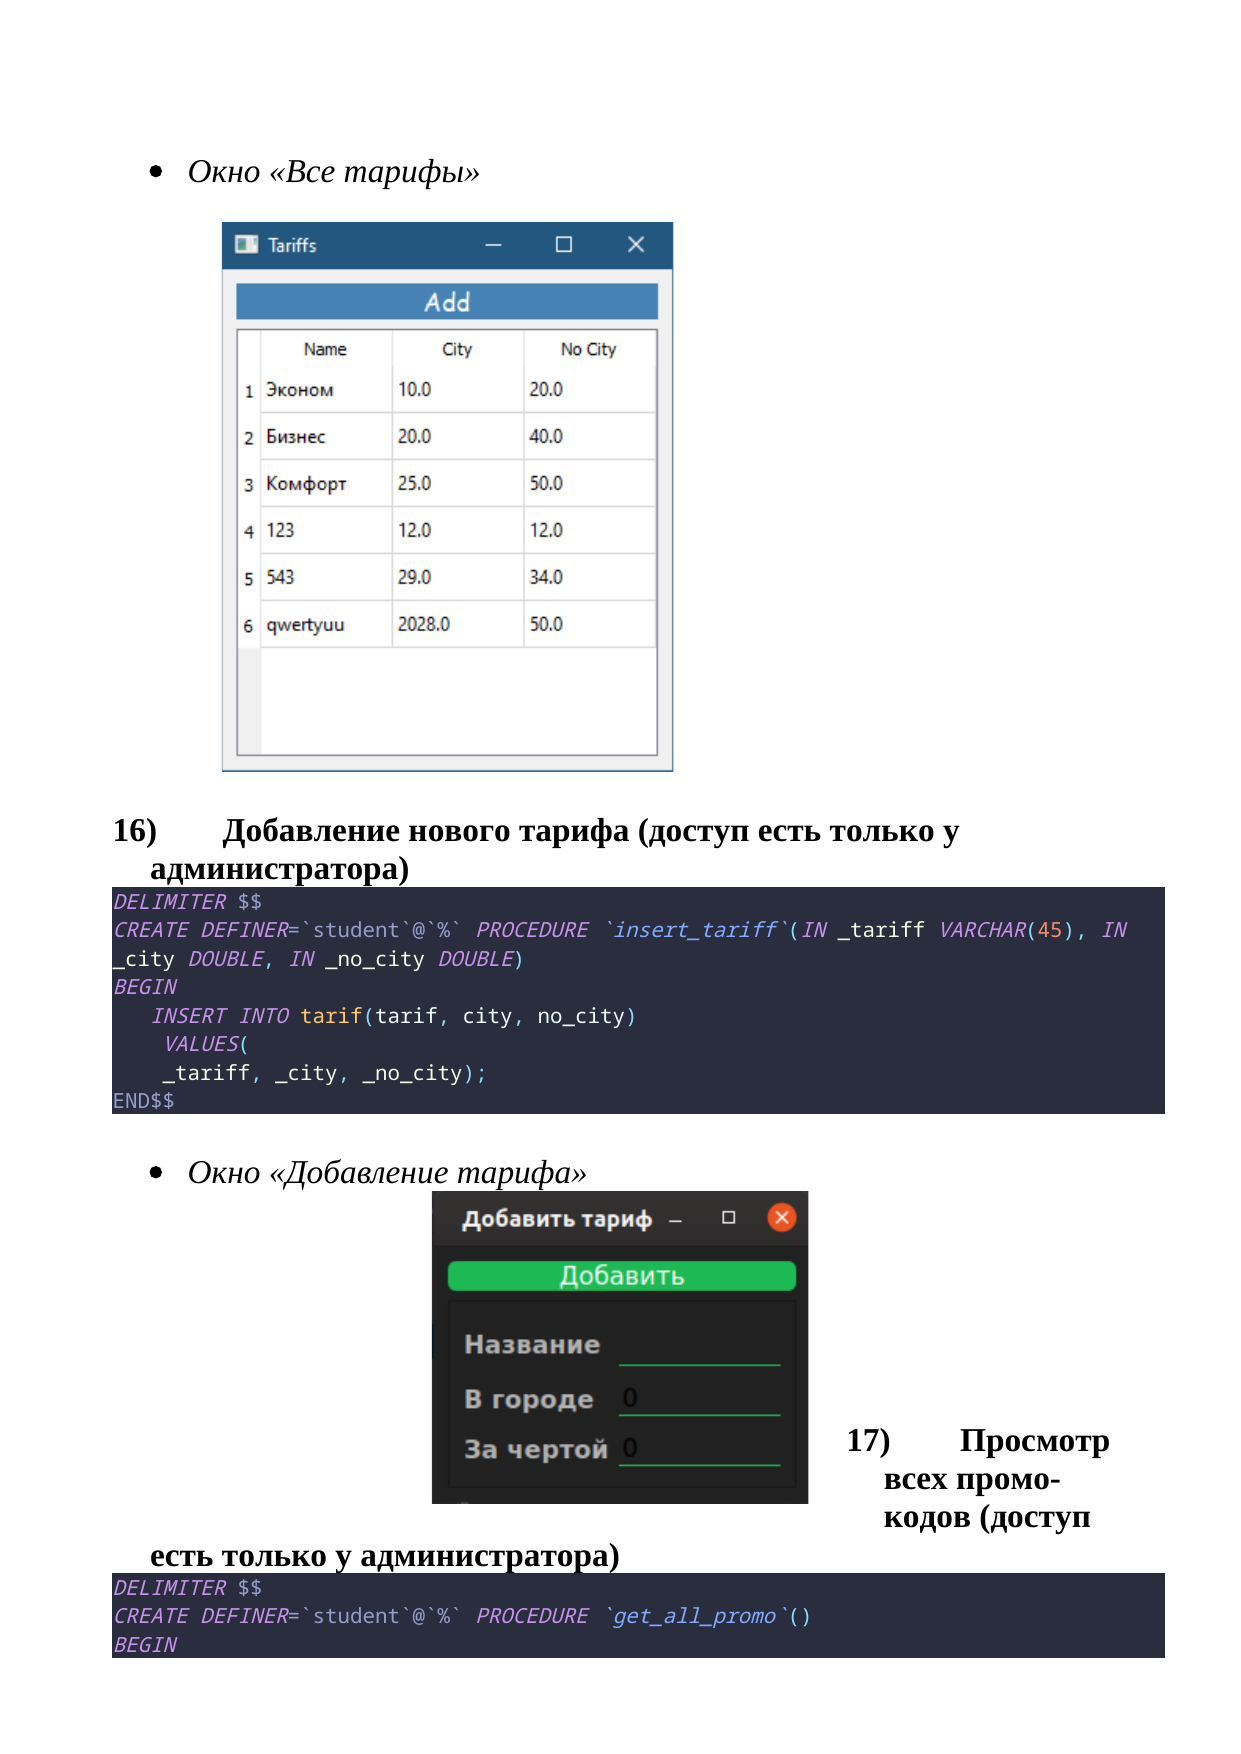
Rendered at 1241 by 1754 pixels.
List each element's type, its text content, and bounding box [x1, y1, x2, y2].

list Окно «Добавление тарифа» [150, 1153, 1130, 1191]
list Окно «Все тарифы» [150, 152, 1130, 190]
text DELIMITER $$ CREATE DEFINER=`student`@`%` PROCEDURE `insert_tariff`(IN _tariff VARCHAR(45), IN _city DOUBLE, IN _no_city DOUBLE) BEGIN INSERT INTO tarif(tarif, city, no_city) VALUES( _tariff, _city, _no_city); END$$ [112, 887, 1165, 1114]
list Просмотр всех промо-кодов (доступ есть только у администратора) [112, 1420, 1130, 1573]
picture [431, 1191, 809, 1504]
text DELIMITER $$ CREATE DEFINER=`student`@`%` PROCEDURE `get_all_promo`() BEGIN [112, 1573, 1165, 1658]
picture [221, 222, 674, 772]
list Добавление нового тарифа (доступ есть только у администратора) [112, 810, 1130, 887]
